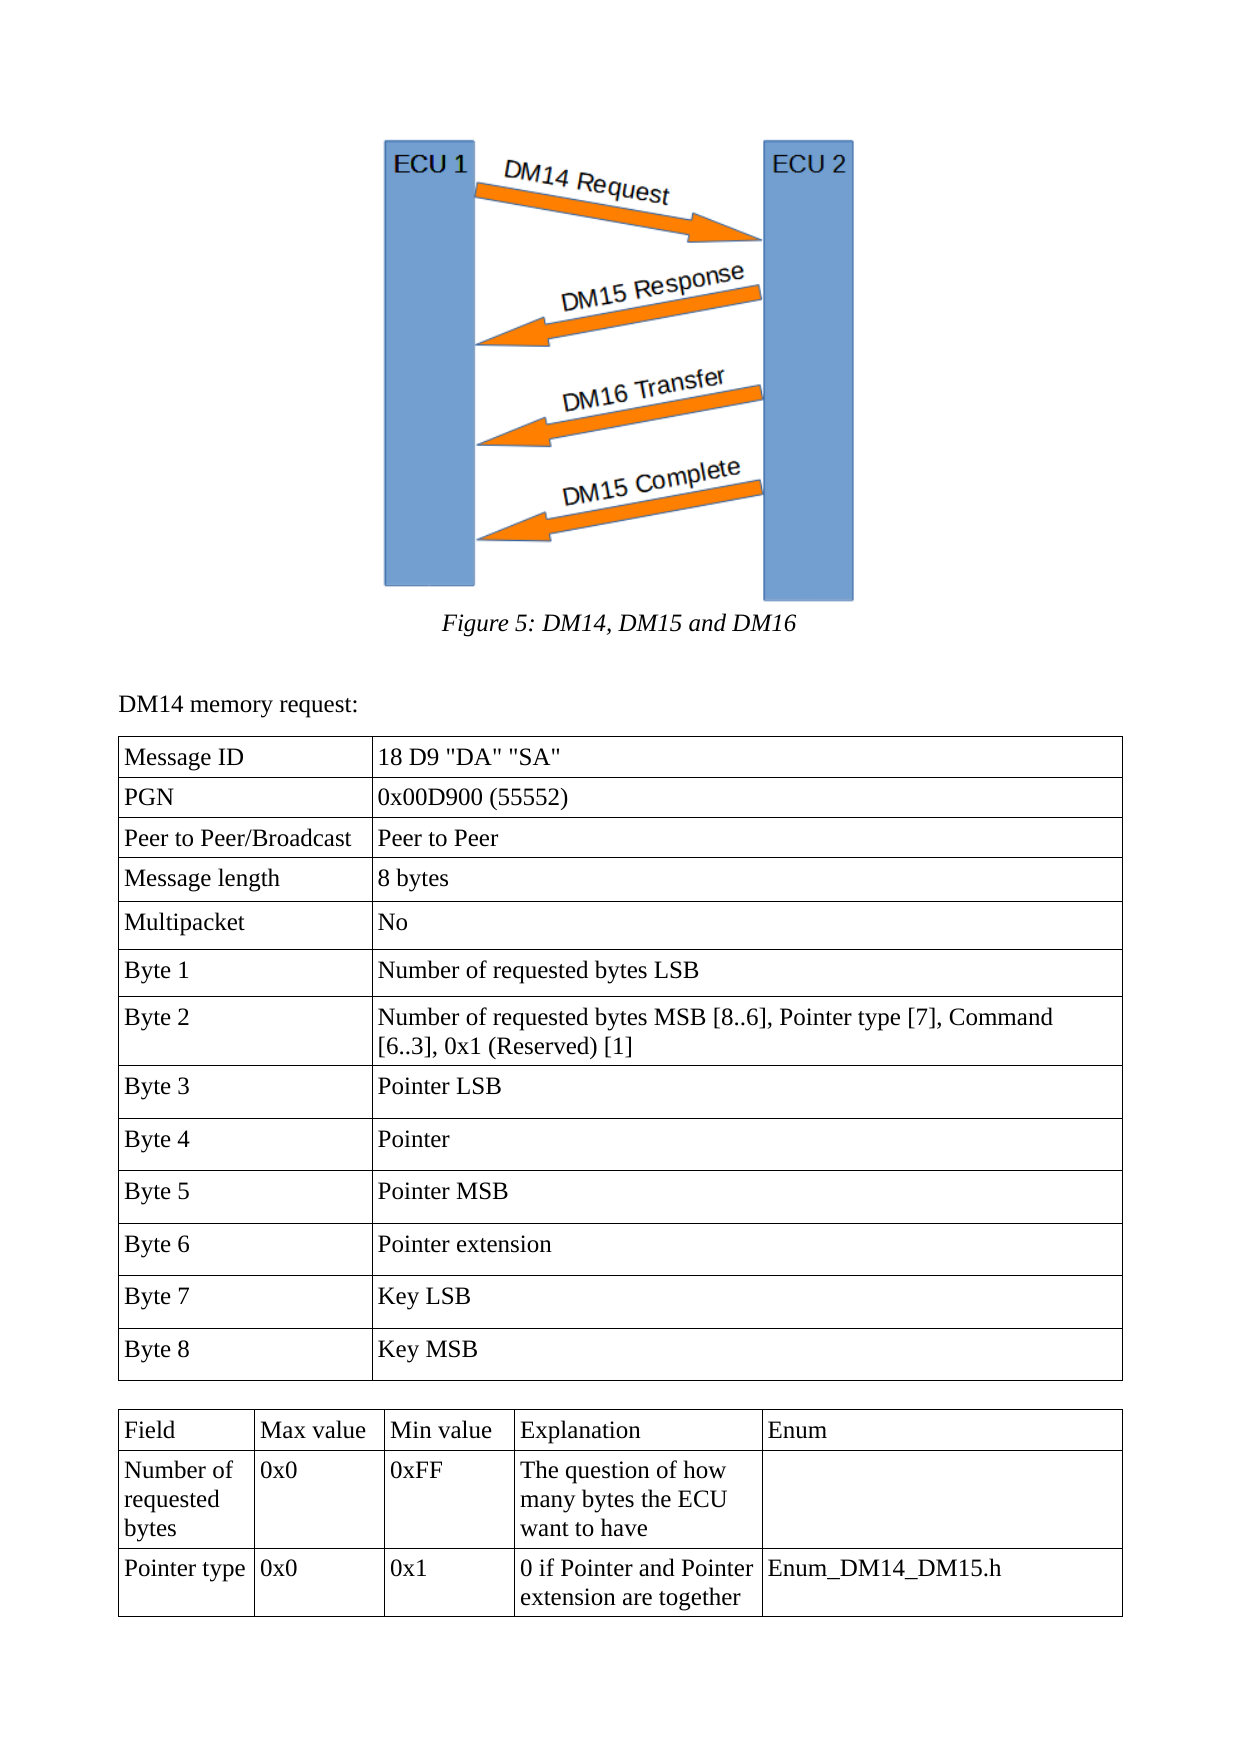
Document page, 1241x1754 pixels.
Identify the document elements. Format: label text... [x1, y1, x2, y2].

table_header Explanation [515, 1410, 762, 1449]
table_cell Enum_DM14_DM15.h [763, 1549, 1122, 1616]
table_cell Byte 5 [119, 1171, 372, 1223]
table_cell 0x1 [385, 1549, 514, 1616]
table_cell Pointer extension [373, 1224, 1122, 1275]
table_cell Byte 1 [119, 950, 372, 996]
table_cell [763, 1451, 1122, 1547]
table_cell Pointer type [119, 1549, 254, 1616]
table_cell Number of requested bytes LSB [373, 950, 1122, 996]
picture [375, 130, 865, 609]
table_cell Peer to Peer/Broadcast [119, 818, 372, 857]
table_cell Byte 2 [119, 997, 372, 1065]
table_cell Peer to Peer [373, 818, 1122, 857]
table_cell Pointer [373, 1119, 1122, 1170]
table_cell Byte 4 [119, 1119, 372, 1170]
table_cell Byte 3 [119, 1066, 372, 1118]
table_cell The question of how many bytes the ECU want to have [515, 1451, 762, 1547]
table_cell Key LSB [373, 1276, 1122, 1328]
table_cell PGN [119, 778, 372, 817]
table_cell 0x0 [255, 1549, 384, 1616]
table_cell 0xFF [385, 1451, 514, 1547]
table_header Field [119, 1410, 254, 1449]
table_header Message ID [119, 737, 372, 777]
table_header Max value [255, 1410, 384, 1449]
text DM14 memory request: [118, 689, 1122, 717]
table_cell Pointer MSB [373, 1171, 1122, 1223]
table_header 18 D9 "DA" "SA" [373, 737, 1122, 777]
table_header Enum [763, 1410, 1122, 1449]
table_cell Pointer LSB [373, 1066, 1122, 1118]
table_cell Key MSB [373, 1329, 1122, 1380]
table_cell 0 if Pointer and Pointer extension are together [515, 1549, 762, 1616]
table_cell Byte 8 [119, 1329, 372, 1380]
text Figure 5: DM14, DM15 and DM16 [376, 609, 864, 637]
table_header Min value [385, 1410, 514, 1449]
table_cell No [373, 902, 1122, 949]
table_cell Byte 6 [119, 1224, 372, 1275]
table_cell Number of requested bytes [119, 1451, 254, 1547]
table_cell 8 bytes [373, 858, 1122, 901]
table_cell 0x0 [255, 1451, 384, 1547]
table_cell Number of requested bytes MSB [8..6], Pointer type [7], Command [6..3], 0x1 (Reserved) [1] [373, 997, 1122, 1065]
table_cell 0x00D900 (55552) [373, 778, 1122, 817]
table_cell Multipacket [119, 902, 372, 949]
table_cell Byte 7 [119, 1276, 372, 1328]
table_cell Message length [119, 858, 372, 901]
